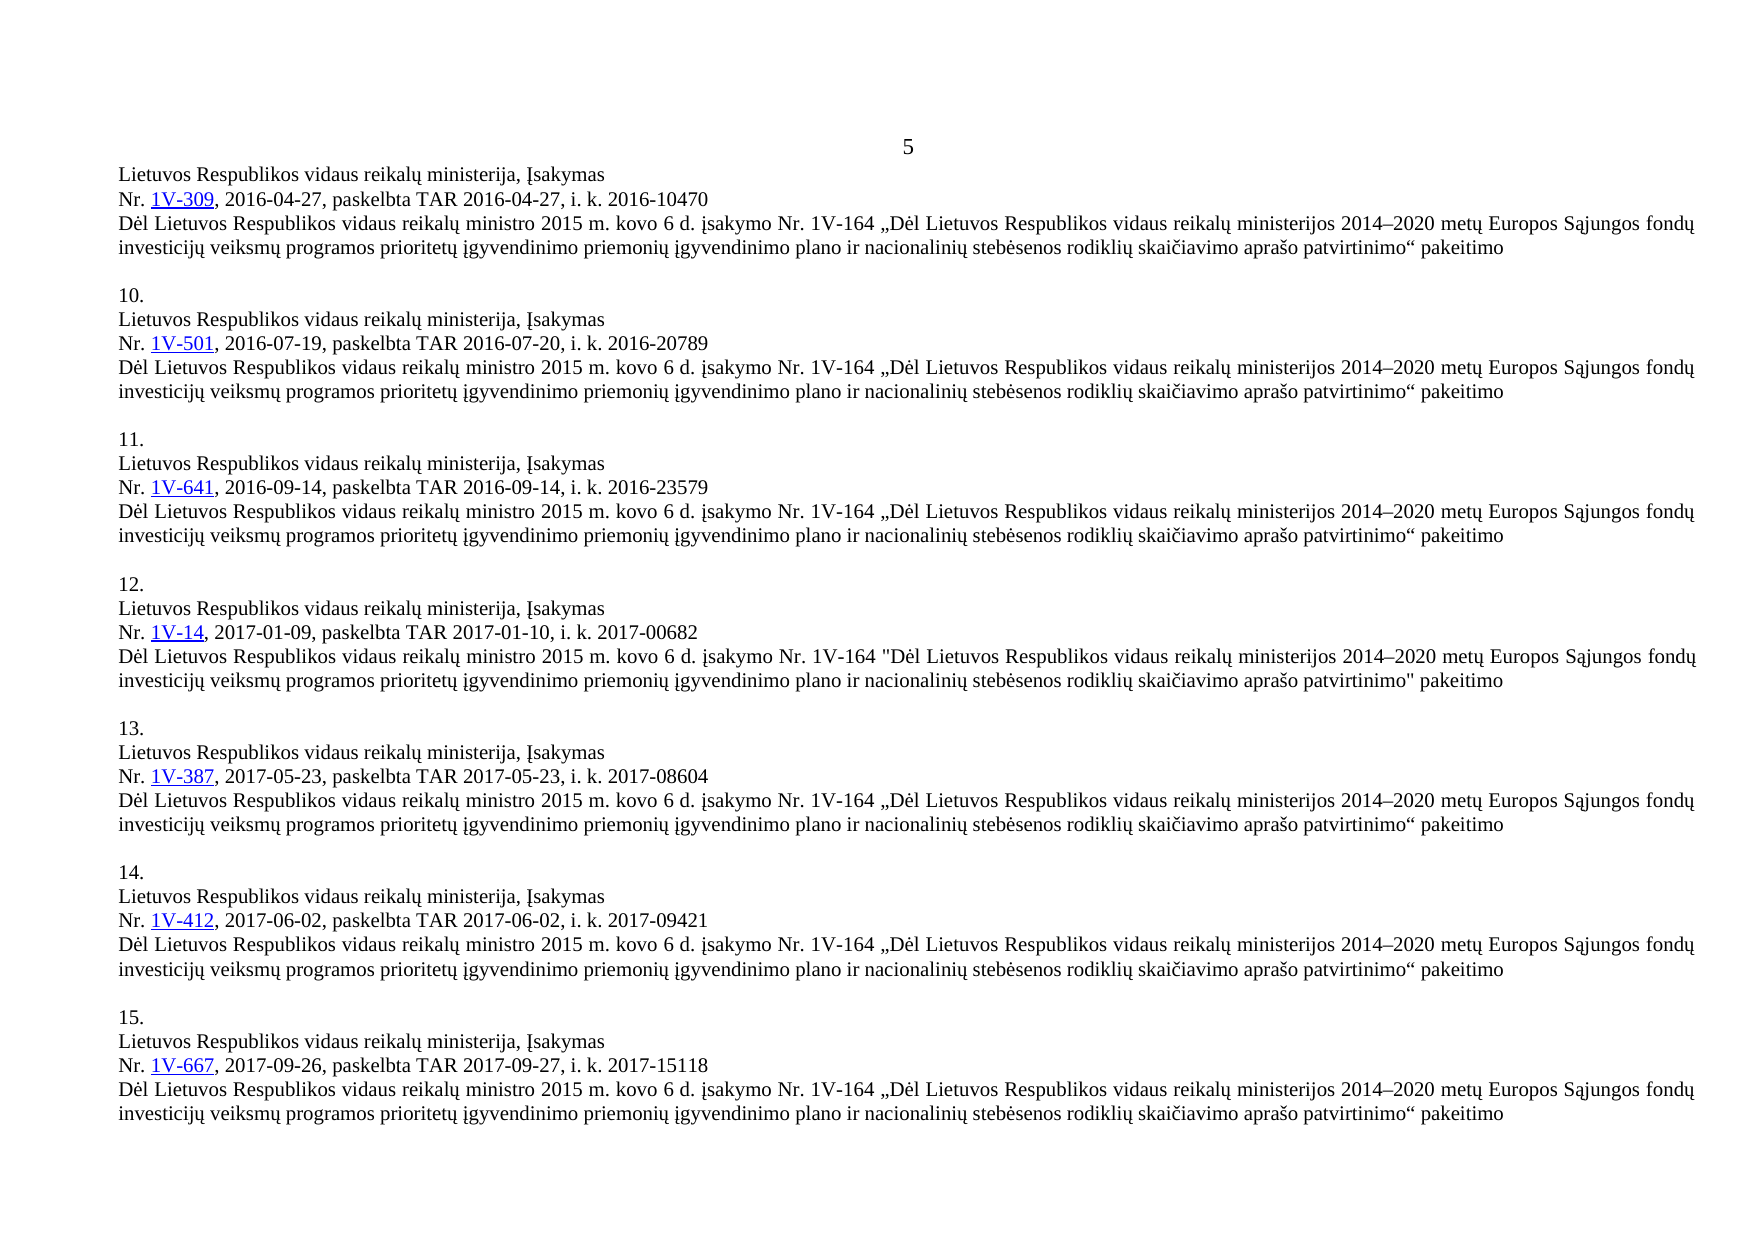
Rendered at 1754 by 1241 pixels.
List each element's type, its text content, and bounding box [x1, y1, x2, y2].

text Dėl Lietuvos Respublikos vidaus reikalų ministro 2015 m. kovo 6 d. įsakymo Nr. 1V-164 „Dėl Lietuvos Respublikos vidaus reikalų ministerijos 2014–2020 metų Europos Sąjungos fondų investicijų veiksmų programos prioritetų įgyvendinimo priemonių įgyvendinimo plano ir nacionalinių stebėsenos rodiklių skaičiavimo aprašo patvirtinimo“ pakeitimo [118, 499, 1698, 547]
text 13. [118, 716, 1698, 740]
text Dėl Lietuvos Respublikos vidaus reikalų ministro 2015 m. kovo 6 d. įsakymo Nr. 1V-164 „Dėl Lietuvos Respublikos vidaus reikalų ministerijos 2014–2020 metų Europos Sąjungos fondų investicijų veiksmų programos prioritetų įgyvendinimo priemonių įgyvendinimo plano ir nacionalinių stebėsenos rodiklių skaičiavimo aprašo patvirtinimo“ pakeitimo [118, 355, 1698, 403]
text Lietuvos Respublikos vidaus reikalų ministerija, Įsakymas [118, 884, 1698, 908]
text Nr. 1V-667, 2017-09-26, paskelbta TAR 2017-09-27, i. k. 2017-15118 [118, 1053, 1698, 1077]
text Lietuvos Respublikos vidaus reikalų ministerija, Įsakymas [118, 307, 1698, 331]
text 11. [118, 427, 1698, 451]
text Nr. 1V-309, 2016-04-27, paskelbta TAR 2016-04-27, i. k. 2016-10470 [118, 186, 1698, 211]
text Lietuvos Respublikos vidaus reikalų ministerija, Įsakymas [118, 162, 1698, 186]
text Nr. 1V-501, 2016-07-19, paskelbta TAR 2016-07-20, i. k. 2016-20789 [118, 331, 1698, 355]
text 12. [118, 571, 1698, 596]
text Lietuvos Respublikos vidaus reikalų ministerija, Įsakymas [118, 596, 1698, 619]
text Nr. 1V-641, 2016-09-14, paskelbta TAR 2016-09-14, i. k. 2016-23579 [118, 475, 1698, 499]
text Nr. 1V-412, 2017-06-02, paskelbta TAR 2017-06-02, i. k. 2017-09421 [118, 908, 1698, 932]
text Lietuvos Respublikos vidaus reikalų ministerija, Įsakymas [118, 451, 1698, 475]
text Nr. 1V-14, 2017-01-09, paskelbta TAR 2017-01-10, i. k. 2017-00682 [118, 619, 1698, 644]
text Lietuvos Respublikos vidaus reikalų ministerija, Įsakymas [118, 740, 1698, 764]
text Dėl Lietuvos Respublikos vidaus reikalų ministro 2015 m. kovo 6 d. įsakymo Nr. 1V-164 „Dėl Lietuvos Respublikos vidaus reikalų ministerijos 2014–2020 metų Europos Sąjungos fondų investicijų veiksmų programos prioritetų įgyvendinimo priemonių įgyvendinimo plano ir nacionalinių stebėsenos rodiklių skaičiavimo aprašo patvirtinimo“ pakeitimo [118, 211, 1698, 259]
text 15. [118, 1004, 1698, 1029]
text Dėl Lietuvos Respublikos vidaus reikalų ministro 2015 m. kovo 6 d. įsakymo Nr. 1V-164 „Dėl Lietuvos Respublikos vidaus reikalų ministerijos 2014–2020 metų Europos Sąjungos fondų investicijų veiksmų programos prioritetų įgyvendinimo priemonių įgyvendinimo plano ir nacionalinių stebėsenos rodiklių skaičiavimo aprašo patvirtinimo“ pakeitimo [118, 788, 1698, 836]
text 14. [118, 860, 1698, 884]
text 10. [118, 283, 1698, 307]
text Lietuvos Respublikos vidaus reikalų ministerija, Įsakymas [118, 1029, 1698, 1053]
text Dėl Lietuvos Respublikos vidaus reikalų ministro 2015 m. kovo 6 d. įsakymo Nr. 1V-164 "Dėl Lietuvos Respublikos vidaus reikalų ministerijos 2014–2020 metų Europos Sąjungos fondų investicijų veiksmų programos prioritetų įgyvendinimo priemonių įgyvendinimo plano ir nacionalinių stebėsenos rodiklių skaičiavimo aprašo patvirtinimo" pakeitimo [118, 644, 1698, 692]
text Nr. 1V-387, 2017-05-23, paskelbta TAR 2017-05-23, i. k. 2017-08604 [118, 764, 1698, 788]
text Dėl Lietuvos Respublikos vidaus reikalų ministro 2015 m. kovo 6 d. įsakymo Nr. 1V-164 „Dėl Lietuvos Respublikos vidaus reikalų ministerijos 2014–2020 metų Europos Sąjungos fondų investicijų veiksmų programos prioritetų įgyvendinimo priemonių įgyvendinimo plano ir nacionalinių stebėsenos rodiklių skaičiavimo aprašo patvirtinimo“ pakeitimo [118, 932, 1698, 981]
text Dėl Lietuvos Respublikos vidaus reikalų ministro 2015 m. kovo 6 d. įsakymo Nr. 1V-164 „Dėl Lietuvos Respublikos vidaus reikalų ministerijos 2014–2020 metų Europos Sąjungos fondų investicijų veiksmų programos prioritetų įgyvendinimo priemonių įgyvendinimo plano ir nacionalinių stebėsenos rodiklių skaičiavimo aprašo patvirtinimo“ pakeitimo [118, 1077, 1698, 1125]
